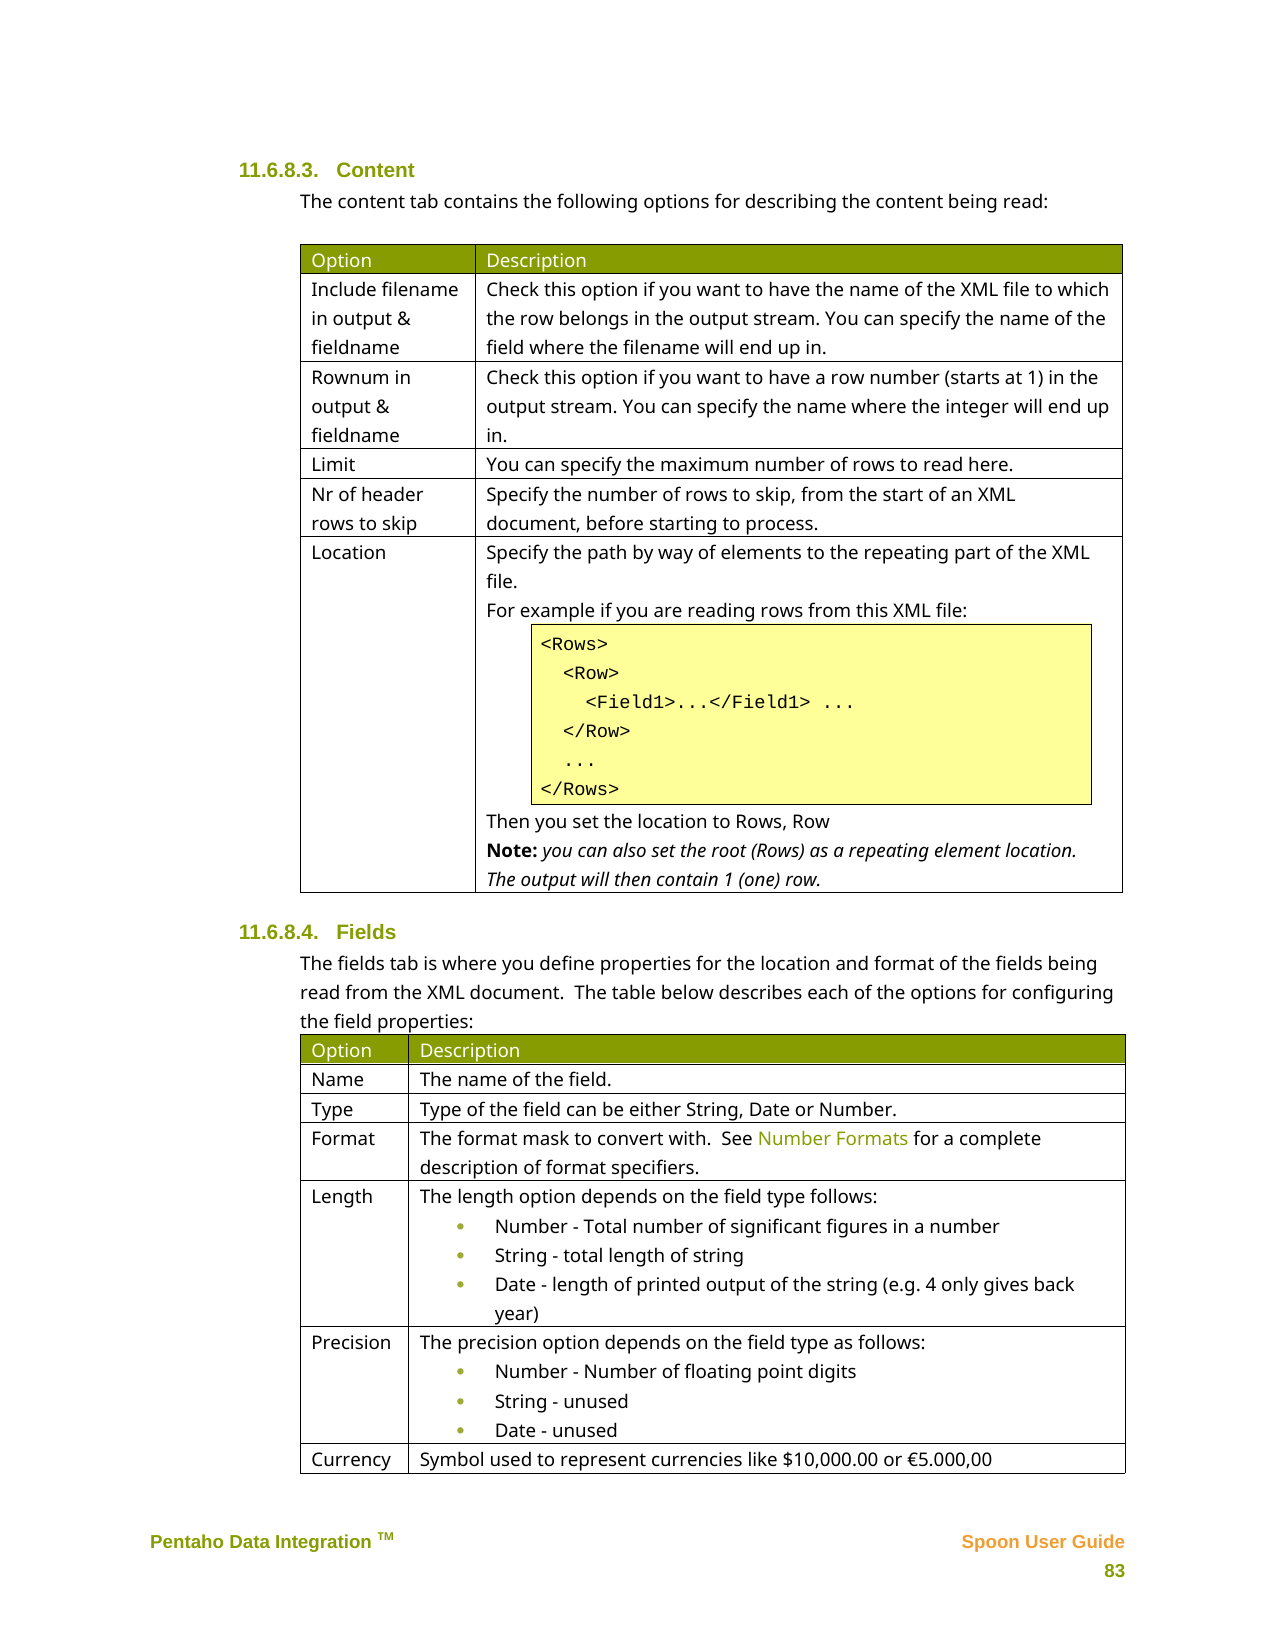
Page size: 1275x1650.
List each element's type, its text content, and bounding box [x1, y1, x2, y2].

table_header Description [409, 1035, 1125, 1063]
table_cell You can specify the maximum number of rows to read here. [476, 449, 1122, 477]
table_header Option [301, 1035, 408, 1063]
table_cell The name of the field. [409, 1065, 1125, 1093]
table_cell Format [301, 1123, 408, 1180]
subtitle Fields [239, 911, 1125, 946]
table_cell The precision option depends on the field type as follows: Number - Number of floating point digits String - unused Date - unused [409, 1327, 1125, 1443]
table_cell Include filename in output & fieldname [301, 274, 475, 361]
table_cell The format mask to convert with. See Number Formats for a complete description of format specifiers. [409, 1123, 1125, 1180]
table_cell Rownum in output & fieldname [301, 362, 475, 448]
table_cell Specify the path by way of elements to the repeating part of the XML file. For example if you are reading rows from this XML file: <Rows> <Row> <Field1>...</Field1> ... </Row> ... </Rows> Then you set the location to Rows, Row Note: you can also set the root (Rows) as a repeating element location. The output will then contain 1 (one) row. [476, 537, 1122, 892]
subtitle Content [239, 150, 1125, 185]
table_cell Specify the number of rows to skip, from the start of an XML document, before starting to process. [476, 479, 1122, 536]
table_cell Location [301, 537, 475, 892]
table_cell Type [301, 1094, 408, 1122]
table_cell Symbol used to represent currencies like $10,000.00 or €5.000,00 [409, 1444, 1125, 1472]
table_cell Limit [301, 449, 475, 477]
table_cell Type of the field can be either String, Date or Number. [409, 1094, 1125, 1122]
table_cell Nr of header rows to skip [301, 479, 475, 536]
table_header Option [301, 245, 475, 273]
text The content tab contains the following options for describing the content being read: [300, 185, 1125, 214]
table_cell Length [301, 1181, 408, 1326]
table_cell Check this option if you want to have a row number (starts at 1) in the output stream. You can specify the name where the integer will end up in. [476, 362, 1122, 448]
table_cell Name [301, 1065, 408, 1093]
table_cell The length option depends on the field type follows: Number - Total number of significant figures in a number String - total length of string Date - length of printed output of the string (e.g. 4 only gives back year) [409, 1181, 1125, 1326]
table_cell Check this option if you want to have the name of the XML file to which the row belongs in the output stream. You can specify the name of the field where the filename will end up in. [476, 274, 1122, 361]
table_cell Precision [301, 1327, 408, 1443]
table_cell Currency [301, 1444, 408, 1472]
text The fields tab is where you define properties for the location and format of the fields being read from the XML document. The table below describes each of the options for configuring the field properties: [300, 947, 1125, 1034]
table_header Description [476, 245, 1122, 273]
